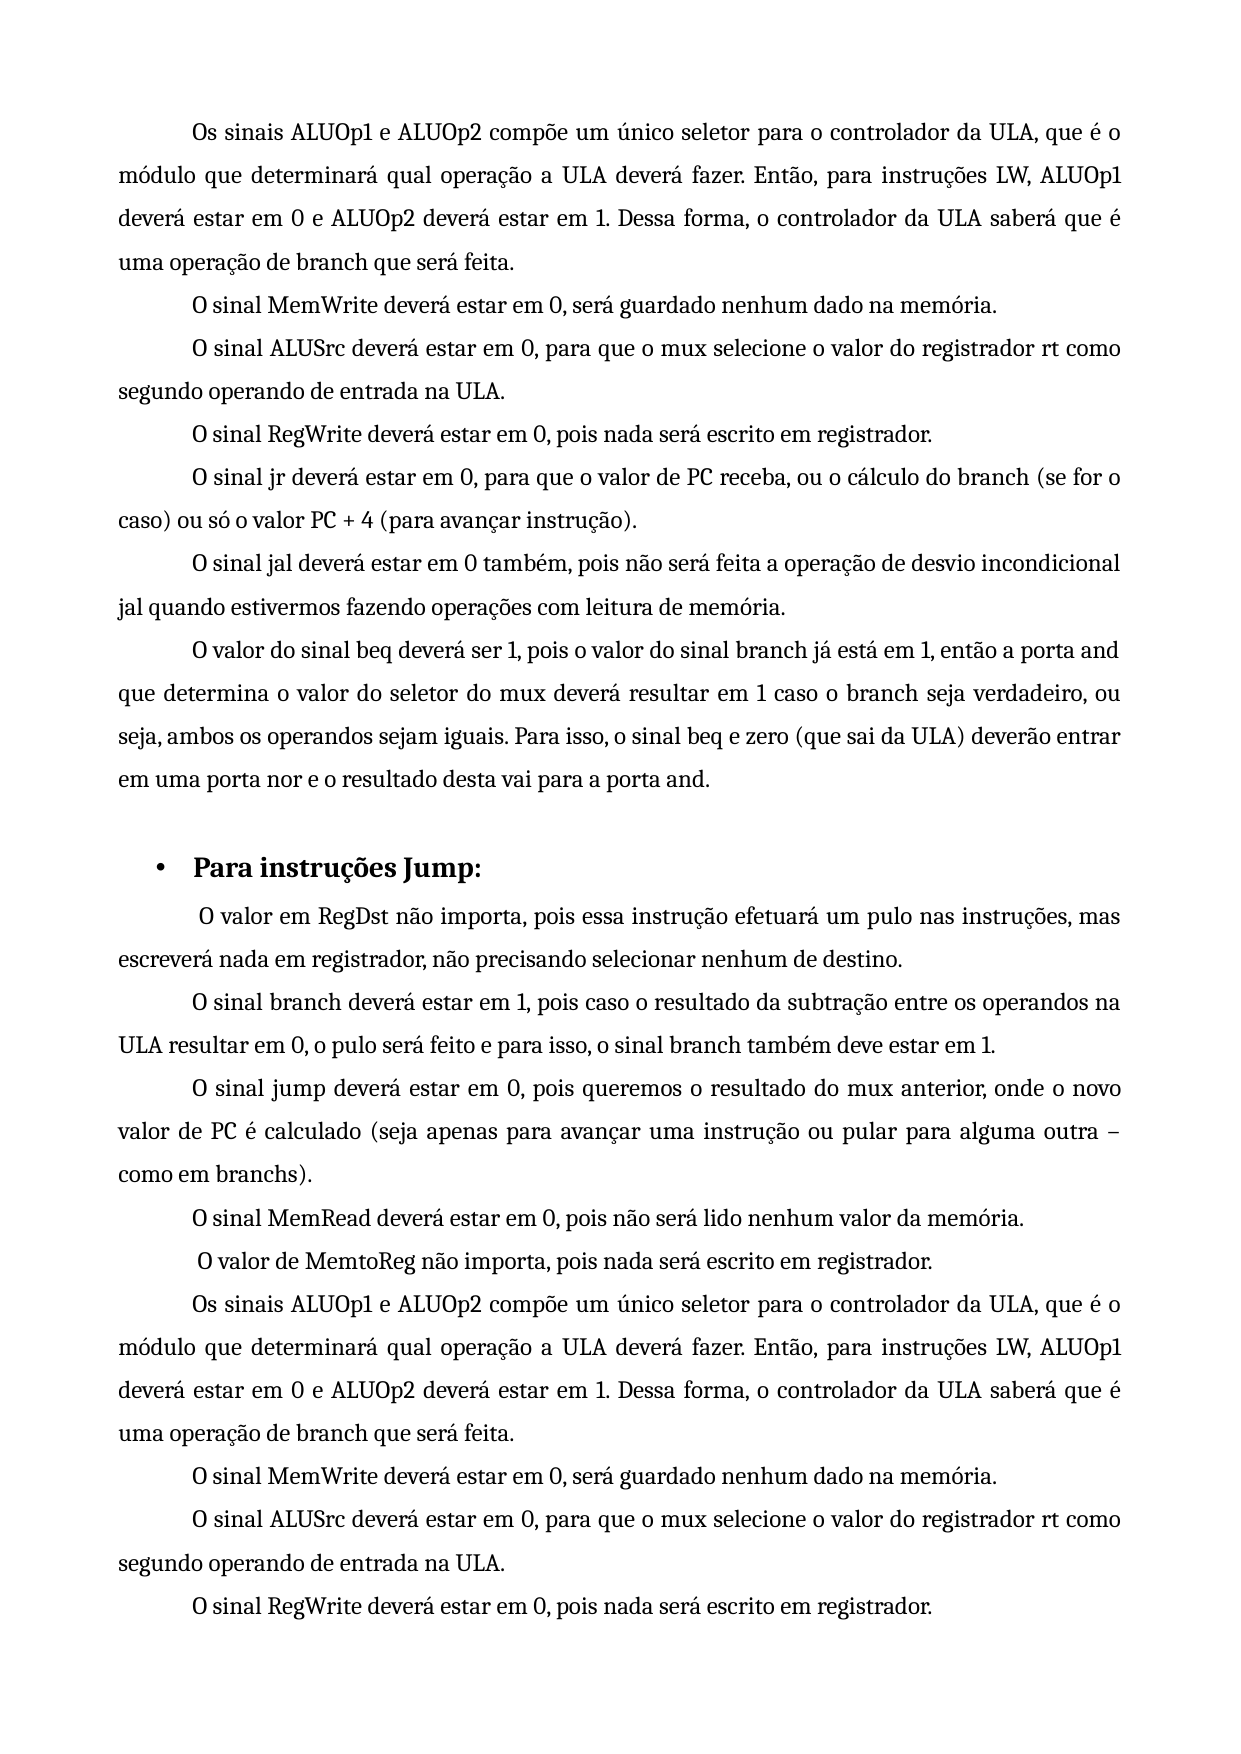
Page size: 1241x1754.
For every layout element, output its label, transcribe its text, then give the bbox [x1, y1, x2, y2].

text Os sinais ALUOp1 e ALUOp2 compõe um único seletor para o controlador da ULA, que é o módulo que determinará qual operação a ULA deverá fazer. Então, para instruções LW, ALUOp1 deverá estar em 0 e ALUOp2 deverá estar em 1. Dessa forma, o controlador da ULA saberá que é uma operação de branch que será feita. [118, 118, 1122, 276]
text O sinal jump deverá estar em 0, pois queremos o resultado do mux anterior, onde o novo valor de PC é calculado (seja apenas para avançar uma instrução ou pular para alguma outra – como em branchs). [118, 1074, 1122, 1189]
text O sinal branch deverá estar em 1, pois caso o resultado da subtração entre os operandos na ULA resultar em 0, o pulo será feito e para isso, o sinal branch também deve estar em 1. [118, 988, 1122, 1060]
text O sinal jr deverá estar em 0, para que o valor de PC receba, ou o cálculo do branch (se for o caso) ou só o valor PC + 4 (para avançar instrução). [118, 463, 1122, 535]
text O sinal ALUSrc deverá estar em 0, para que o mux selecione o valor do registrador rt como segundo operando de entrada na ULA. [118, 334, 1122, 406]
text O valor em RegDst não importa, pois essa instrução efetuará um pulo nas instruções, mas escreverá nada em registrador, não precisando selecionar nenhum de destino. [118, 902, 1122, 973]
text O sinal RegWrite deverá estar em 0, pois nada será escrito em registrador. [118, 420, 1122, 449]
text O sinal MemRead deverá estar em 0, pois não será lido nenhum valor da memória. [118, 1203, 1122, 1232]
text O sinal jal deverá estar em 0 também, pois não será feita a operação de desvio incondicional jal quando estivermos fazendo operações com leitura de memória. [118, 549, 1122, 621]
text O sinal ALUSrc deverá estar em 0, para que o mux selecione o valor do registrador rt como segundo operando de entrada na ULA. [118, 1505, 1122, 1577]
text O sinal MemWrite deverá estar em 0, será guardado nenhum dado na memória. [118, 291, 1122, 319]
text O valor de MemtoReg não importa, pois nada será escrito em registrador. [118, 1247, 1122, 1275]
text O sinal RegWrite deverá estar em 0, pois nada será escrito em registrador. [118, 1592, 1122, 1620]
list Para instruções Jump: [156, 851, 1122, 885]
text O valor do sinal beq deverá ser 1, pois o valor do sinal branch já está em 1, então a porta and que determina o valor do seletor do mux deverá resultar em 1 caso o branch seja verdadeiro, ou seja, ambos os operandos sejam iguais. Para isso, o sinal beq e zero (que sai da ULA) deverão entrar em uma porta nor e o resultado desta vai para a porta and. [118, 636, 1122, 794]
text Os sinais ALUOp1 e ALUOp2 compõe um único seletor para o controlador da ULA, que é o módulo que determinará qual operação a ULA deverá fazer. Então, para instruções LW, ALUOp1 deverá estar em 0 e ALUOp2 deverá estar em 1. Dessa forma, o controlador da ULA saberá que é uma operação de branch que será feita. [118, 1290, 1122, 1448]
text O sinal MemWrite deverá estar em 0, será guardado nenhum dado na memória. [118, 1462, 1122, 1491]
